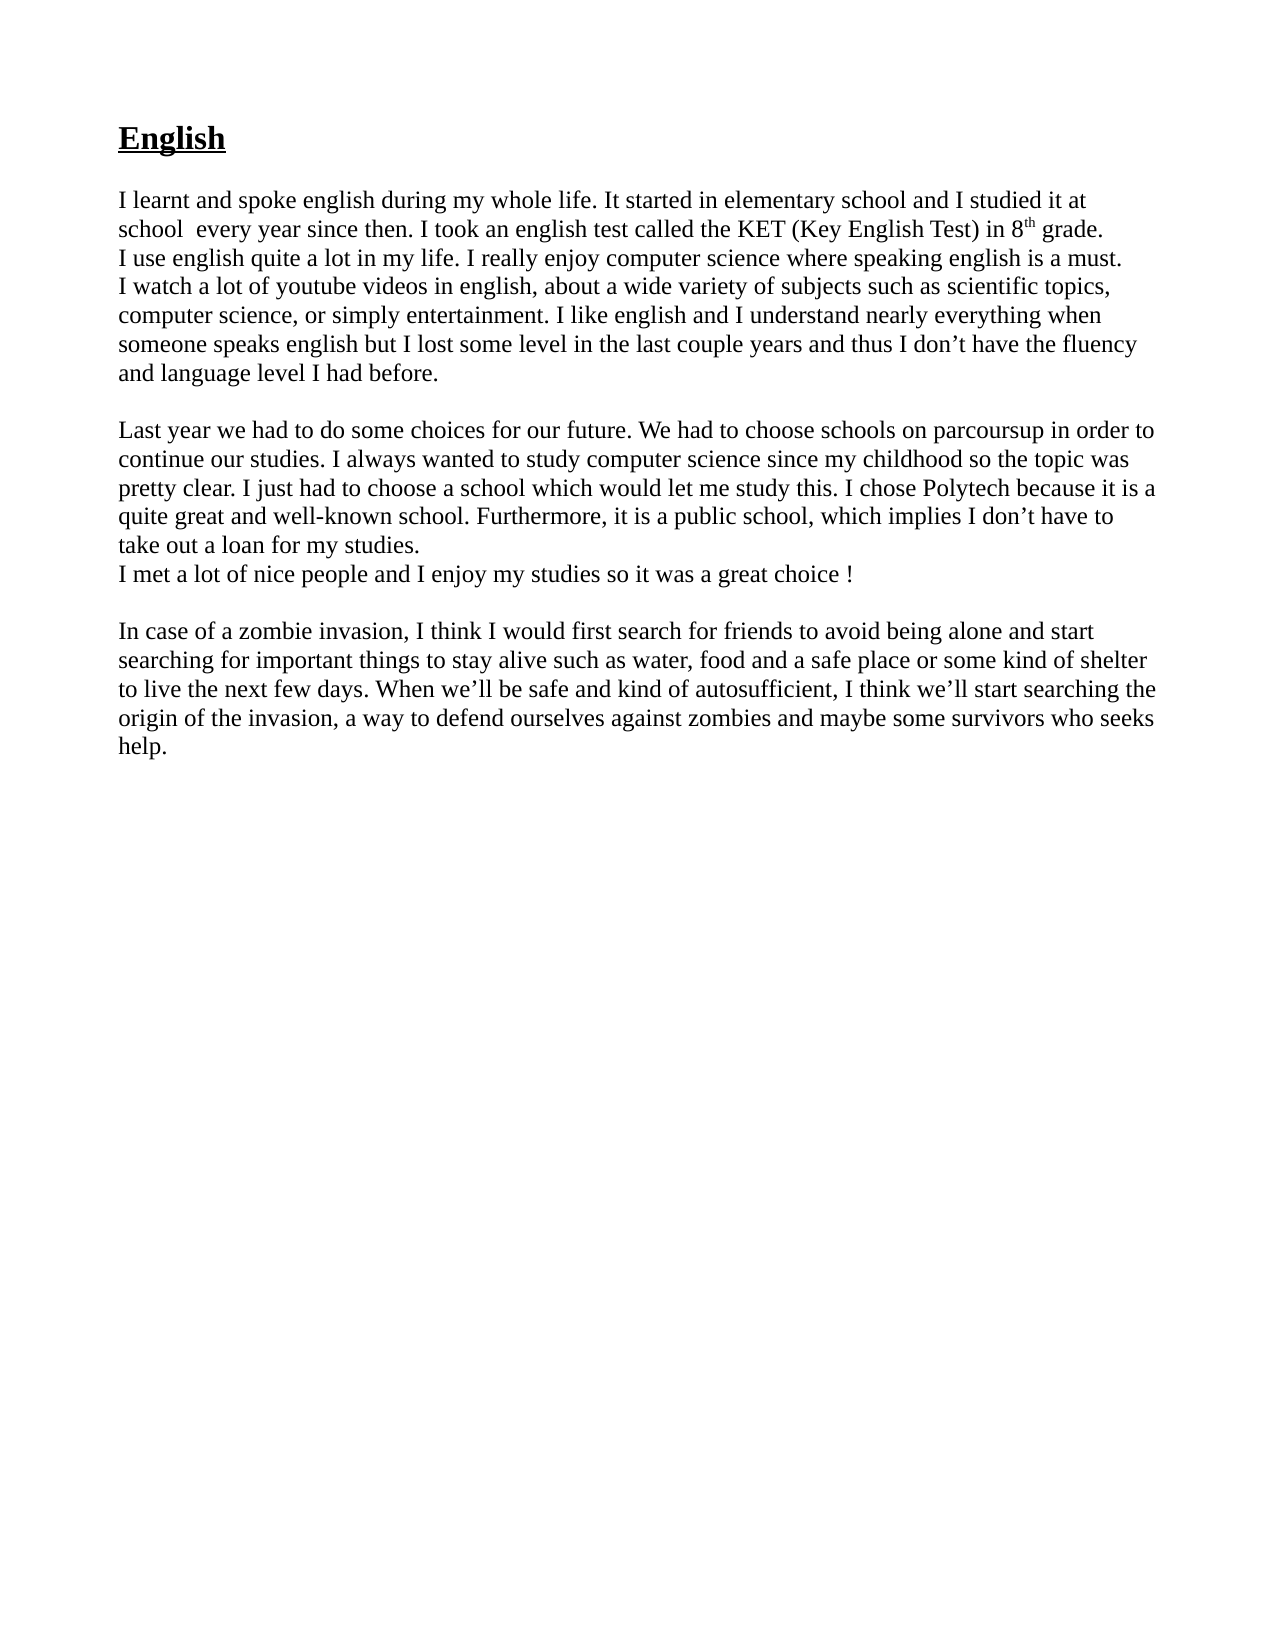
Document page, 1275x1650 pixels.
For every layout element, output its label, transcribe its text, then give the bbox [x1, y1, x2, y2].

text I use english quite a lot in my life. I really enjoy computer science where speaking english is a must. [118, 243, 1157, 271]
text I learnt and spoke english during my whole life. It started in elementary school and I studied it at school every year since then. I took an english test called the KET (Key English Test) in 8th grade. [118, 185, 1157, 243]
text In case of a zombie invasion, I think I would first search for friends to avoid being alone and start searching for important things to stay alive such as water, food and a safe place or some kind of shelter to live the next few days. When we’ll be safe and kind of autosufficient, I think we’ll start searching the origin of the invasion, a way to defend ourselves against zombies and maybe some survivors who seeks help. [118, 616, 1157, 760]
text Last year we had to do some choices for our future. We had to choose schools on parcoursup in order to continue our studies. I always wanted to study computer science since my childhood so the topic was pretty clear. I just had to choose a school which would let me study this. I chose Polytech because it is a quite great and well-known school. Furthermore, it is a public school, which implies I don’t have to take out a loan for my studies. [118, 415, 1157, 559]
text English [118, 118, 1157, 156]
text I met a lot of nice people and I enjoy my studies so it was a great choice ! [118, 559, 1157, 588]
text I watch a lot of youtube videos in english, about a wide variety of subjects such as scientific topics, computer science, or simply entertainment. I like english and I understand nearly everything when someone speaks english but I lost some level in the last couple years and thus I don’t have the fluency and language level I had before. [118, 271, 1157, 386]
